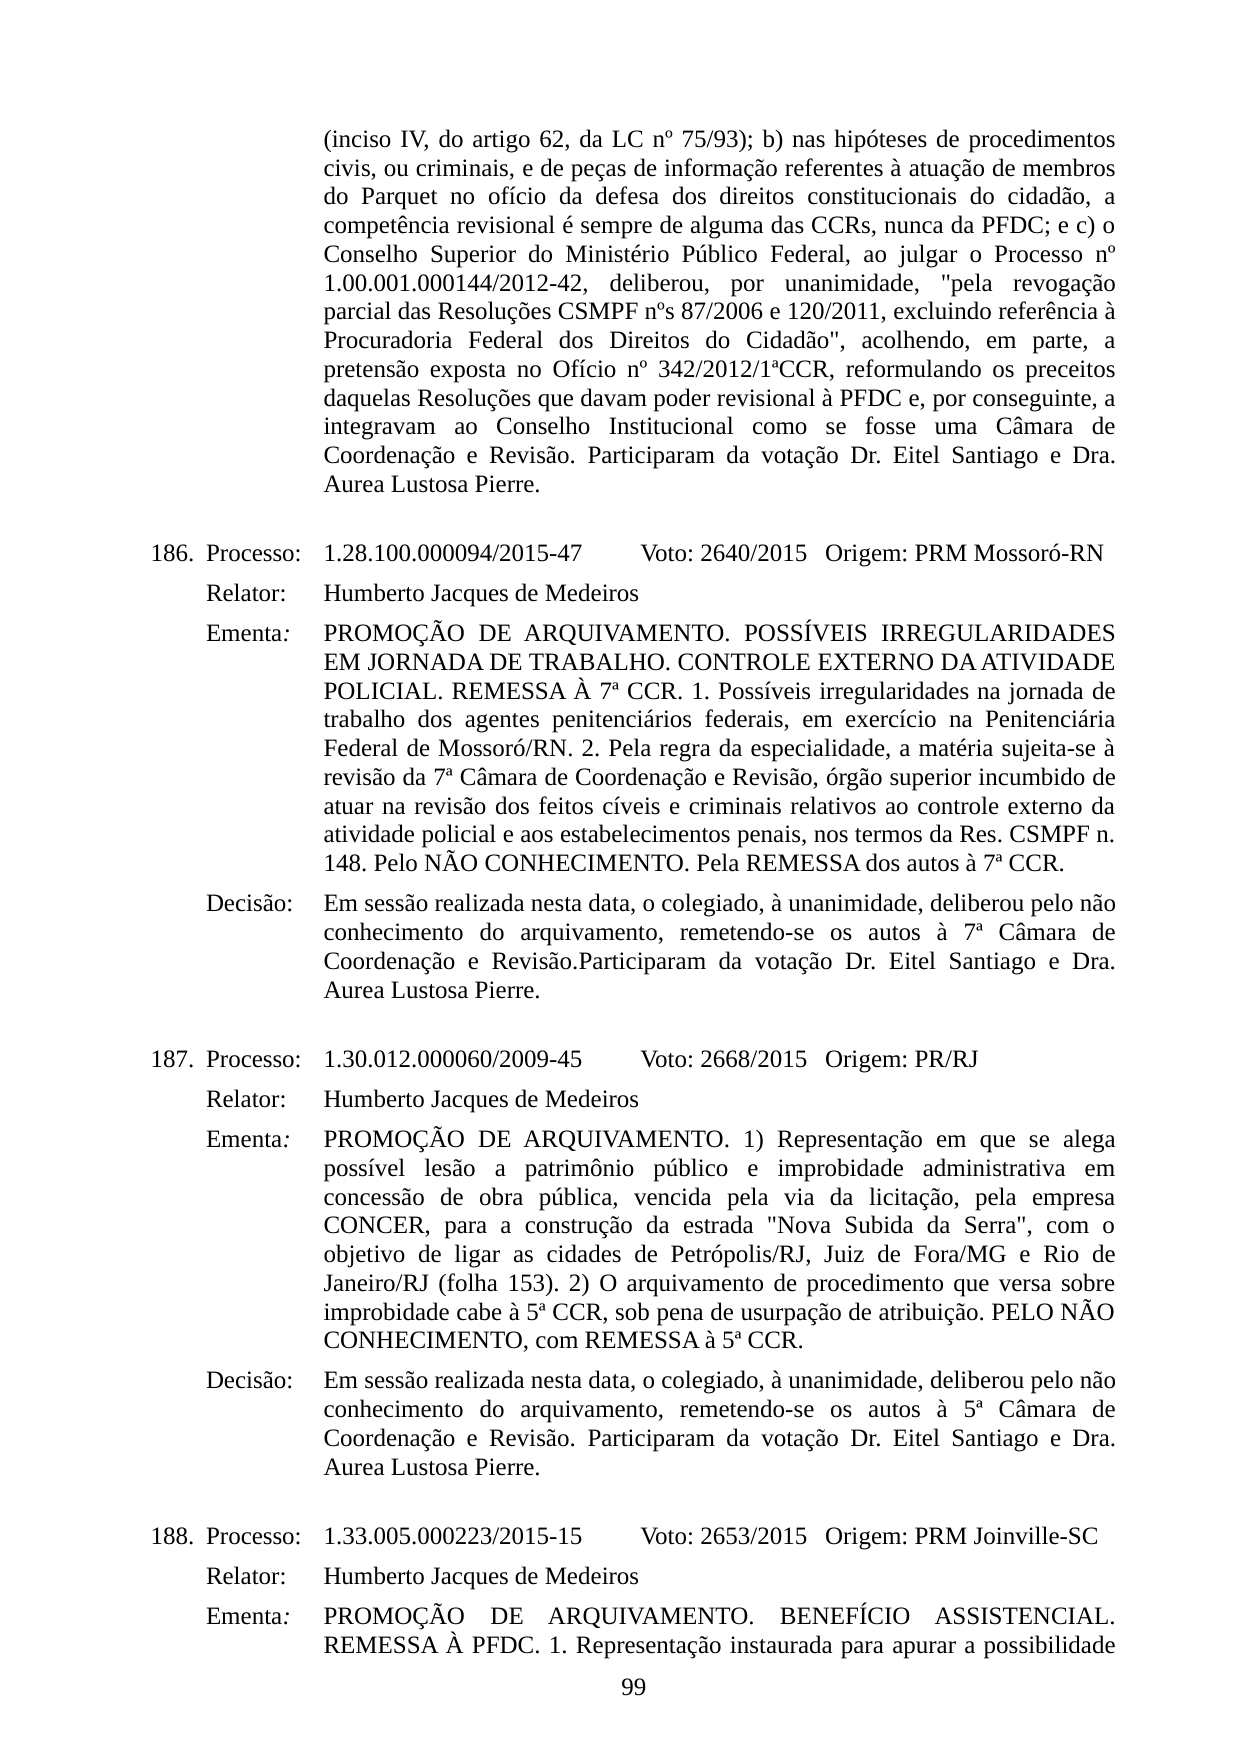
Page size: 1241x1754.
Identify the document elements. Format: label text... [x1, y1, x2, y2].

table_cell Ementa: [200, 613, 318, 883]
table_header Origem: PR/RJ [819, 1038, 1122, 1078]
table_cell [145, 1360, 200, 1486]
table_cell Humberto Jacques de Medeiros [318, 1078, 1122, 1118]
table_cell PROMOÇÃO DE ARQUIVAMENTO. 1) Representação em que se alega possível lesão a patrimônio público e improbidade administrativa em concessão de obra pública, vencida pela via da licitação, pela empresa CONCER, para a construção da estrada "Nova Subida da Serra", com o objetivo de ligar as cidades de Petrópolis/RJ, Juiz de Fora/MG e Rio de Janeiro/RJ (folha 153). 2) O arquivamento de procedimento que versa sobre improbidade cabe à 5ª CCR, sob pena de usurpação de atribuição. PELO NÃO CONHECIMENTO, com REMESSA à 5ª CCR. [318, 1118, 1122, 1360]
table_cell Relator: [200, 572, 318, 612]
table_header Processo: [200, 1515, 318, 1555]
table_cell [145, 118, 200, 503]
table_cell [145, 1078, 200, 1118]
table_cell Relator: [200, 1555, 318, 1595]
table_cell Em sessão realizada nesta data, o colegiado, à unanimidade, deliberou pelo não conhecimento do arquivamento, remetendo-se os autos à 7ª Câmara de Coordenação e Revisão.Participaram da votação Dr. Eitel Santiago e Dra. Aurea Lustosa Pierre. [318, 883, 1122, 1009]
table_header Voto: 2668/2015 [635, 1038, 819, 1078]
table_cell (inciso IV, do artigo 62, da LC nº 75/93); b) nas hipóteses de procedimentos civis, ou criminais, e de peças de informação referentes à atuação de membros do Parquet no ofício da defesa dos direitos constitucionais do cidadão, a competência revisional é sempre de alguma das CCRs, nunca da PFDC; e c) o Conselho Superior do Ministério Público Federal, ao julgar o Processo nº 1.00.001.000144/2012-42, deliberou, por unanimidade, "pela revogação parcial das Resoluções CSMPF nºs 87/2006 e 120/2011, excluindo referência à Procuradoria Federal dos Direitos do Cidadão", acolhendo, em parte, a pretensão exposta no Ofício nº 342/2012/1ªCCR, reformulando os preceitos daquelas Resoluções que davam poder revisional à PFDC e, por conseguinte, a integravam ao Conselho Institucional como se fosse uma Câmara de Coordenação e Revisão. Participaram da votação Dr. Eitel Santiago e Dra. Aurea Lustosa Pierre. [318, 118, 1122, 503]
table_cell Humberto Jacques de Medeiros [318, 1555, 1122, 1595]
table_cell [145, 572, 200, 612]
table_header 186. [145, 532, 200, 572]
table_header Origem: PRM Joinville-SC [819, 1515, 1122, 1555]
table_header Processo: [200, 532, 318, 572]
table_header Voto: 2653/2015 [635, 1515, 819, 1555]
table_header 1.33.005.000223/2015-15 [318, 1515, 634, 1555]
table_cell Humberto Jacques de Medeiros [318, 572, 1122, 612]
table_cell [145, 1555, 200, 1595]
table_header Origem: PRM Mossoró-RN [819, 532, 1122, 572]
table_header Voto: 2640/2015 [635, 532, 819, 572]
table_cell Decisão: [200, 883, 318, 1009]
table_cell [145, 1118, 200, 1360]
table_cell [145, 613, 200, 883]
table_header Processo: [200, 1038, 318, 1078]
table_header 1.28.100.000094/2015-47 [318, 532, 634, 572]
table_cell PROMOÇÃO DE ARQUIVAMENTO. POSSÍVEIS IRREGULARIDADES EM JORNADA DE TRABALHO. CONTROLE EXTERNO DA ATIVIDADE POLICIAL. REMESSA À 7ª CCR. 1. Possíveis irregularidades na jornada de trabalho dos agentes penitenciários federais, em exercício na Penitenciária Federal de Mossoró/RN. 2. Pela regra da especialidade, a matéria sujeita-se à revisão da 7ª Câmara de Coordenação e Revisão, órgão superior incumbido de atuar na revisão dos feitos cíveis e criminais relativos ao controle externo da atividade policial e aos estabelecimentos penais, nos termos da Res. CSMPF n. 148. Pelo NÃO CONHECIMENTO. Pela REMESSA dos autos à 7ª CCR. [318, 613, 1122, 883]
table_cell [145, 1595, 200, 1664]
table_cell Ementa: [200, 1595, 318, 1664]
table_header 187. [145, 1038, 200, 1078]
table_header 188. [145, 1515, 200, 1555]
table_cell Relator: [200, 1078, 318, 1118]
table_cell PROMOÇÃO DE ARQUIVAMENTO. BENEFÍCIO ASSISTENCIAL. REMESSA À PFDC. 1. Representação instaurada para apurar a possibilidade [318, 1595, 1122, 1664]
table_cell Em sessão realizada nesta data, o colegiado, à unanimidade, deliberou pelo não conhecimento do arquivamento, remetendo-se os autos à 5ª Câmara de Coordenação e Revisão. Participaram da votação Dr. Eitel Santiago e Dra. Aurea Lustosa Pierre. [318, 1360, 1122, 1486]
table_cell Decisão: [200, 1360, 318, 1486]
table_header 1.30.012.000060/2009-45 [318, 1038, 634, 1078]
table_cell Ementa: [200, 1118, 318, 1360]
table_cell [145, 883, 200, 1009]
table_cell [200, 118, 318, 503]
